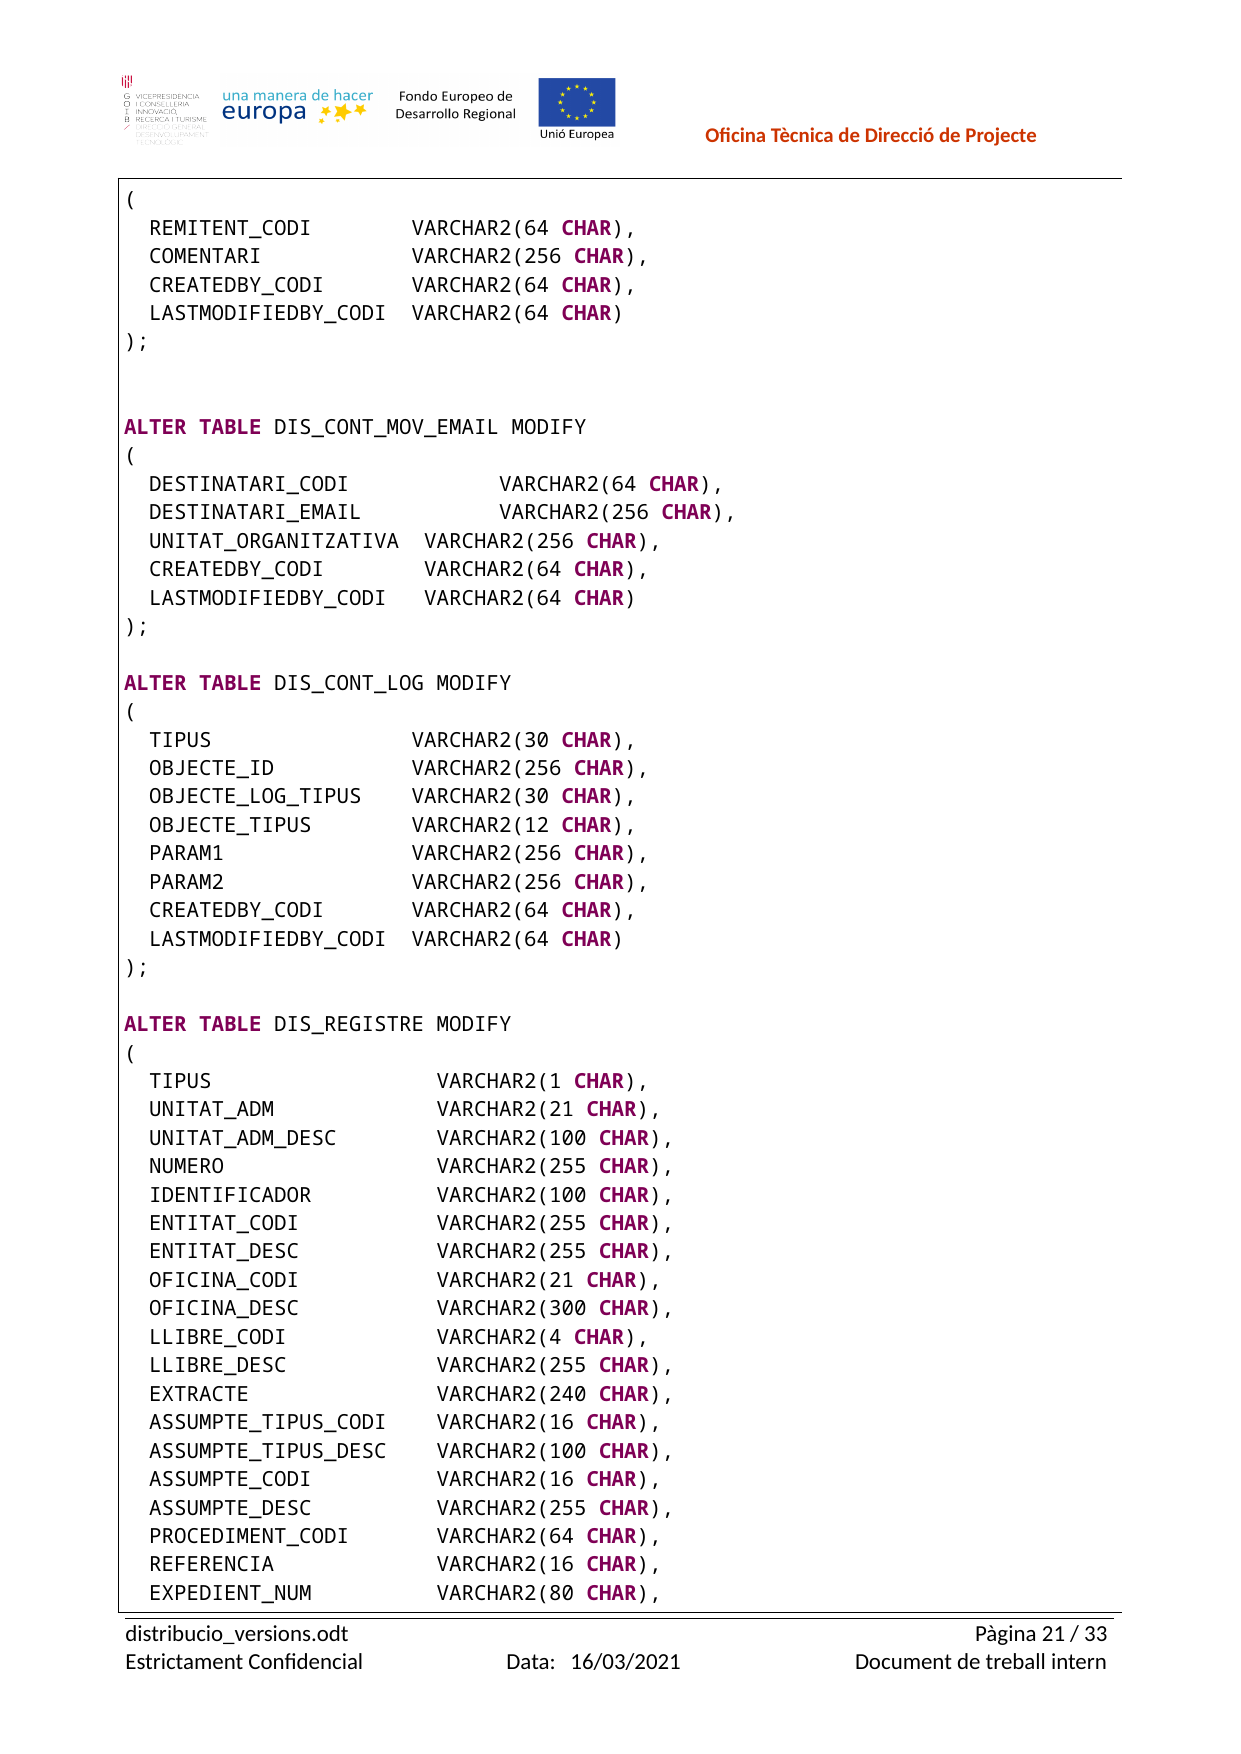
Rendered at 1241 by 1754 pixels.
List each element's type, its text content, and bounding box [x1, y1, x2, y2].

picture [118, 73, 213, 147]
table_header ( REMITENT_CODI VARCHAR2(64 CHAR), COMENTARI VARCHAR2(256 CHAR), CREATEDBY_CODI VARCHAR2(64 CHAR), LASTMODIFIEDBY_CODI VARCHAR2(64 CHAR) ); ALTER TABLE DIS_CONT_MOV_EMAIL MODIFY ( DESTINATARI_CODI VARCHAR2(64 CHAR), DESTINATARI_EMAIL VARCHAR2(256 CHAR), UNITAT_ORGANITZATIVA VARCHAR2(256 CHAR), CREATEDBY_CODI VARCHAR2(64 CHAR), LASTMODIFIEDBY_CODI VARCHAR2(64 CHAR) ); ALTER TABLE DIS_CONT_LOG MODIFY ( TIPUS VARCHAR2(30 CHAR), OBJECTE_ID VARCHAR2(256 CHAR), OBJECTE_LOG_TIPUS VARCHAR2(30 CHAR), OBJECTE_TIPUS VARCHAR2(12 CHAR), PARAM1 VARCHAR2(256 CHAR), PARAM2 VARCHAR2(256 CHAR), CREATEDBY_CODI VARCHAR2(64 CHAR), LASTMODIFIEDBY_CODI VARCHAR2(64 CHAR) ); ALTER TABLE DIS_REGISTRE MODIFY ( TIPUS VARCHAR2(1 CHAR), UNITAT_ADM VARCHAR2(21 CHAR), UNITAT_ADM_DESC VARCHAR2(100 CHAR), NUMERO VARCHAR2(255 CHAR), IDENTIFICADOR VARCHAR2(100 CHAR), ENTITAT_CODI VARCHAR2(255 CHAR), ENTITAT_DESC VARCHAR2(255 CHAR), OFICINA_CODI VARCHAR2(21 CHAR), OFICINA_DESC VARCHAR2(300 CHAR), LLIBRE_CODI VARCHAR2(4 CHAR), LLIBRE_DESC VARCHAR2(255 CHAR), EXTRACTE VARCHAR2(240 CHAR), ASSUMPTE_TIPUS_CODI VARCHAR2(16 CHAR), ASSUMPTE_TIPUS_DESC VARCHAR2(100 CHAR), ASSUMPTE_CODI VARCHAR2(16 CHAR), ASSUMPTE_DESC VARCHAR2(255 CHAR), PROCEDIMENT_CODI VARCHAR2(64 CHAR), REFERENCIA VARCHAR2(16 CHAR), EXPEDIENT_NUM VARCHAR2(80 CHAR), [119, 179, 1122, 1612]
picture [219, 73, 621, 147]
